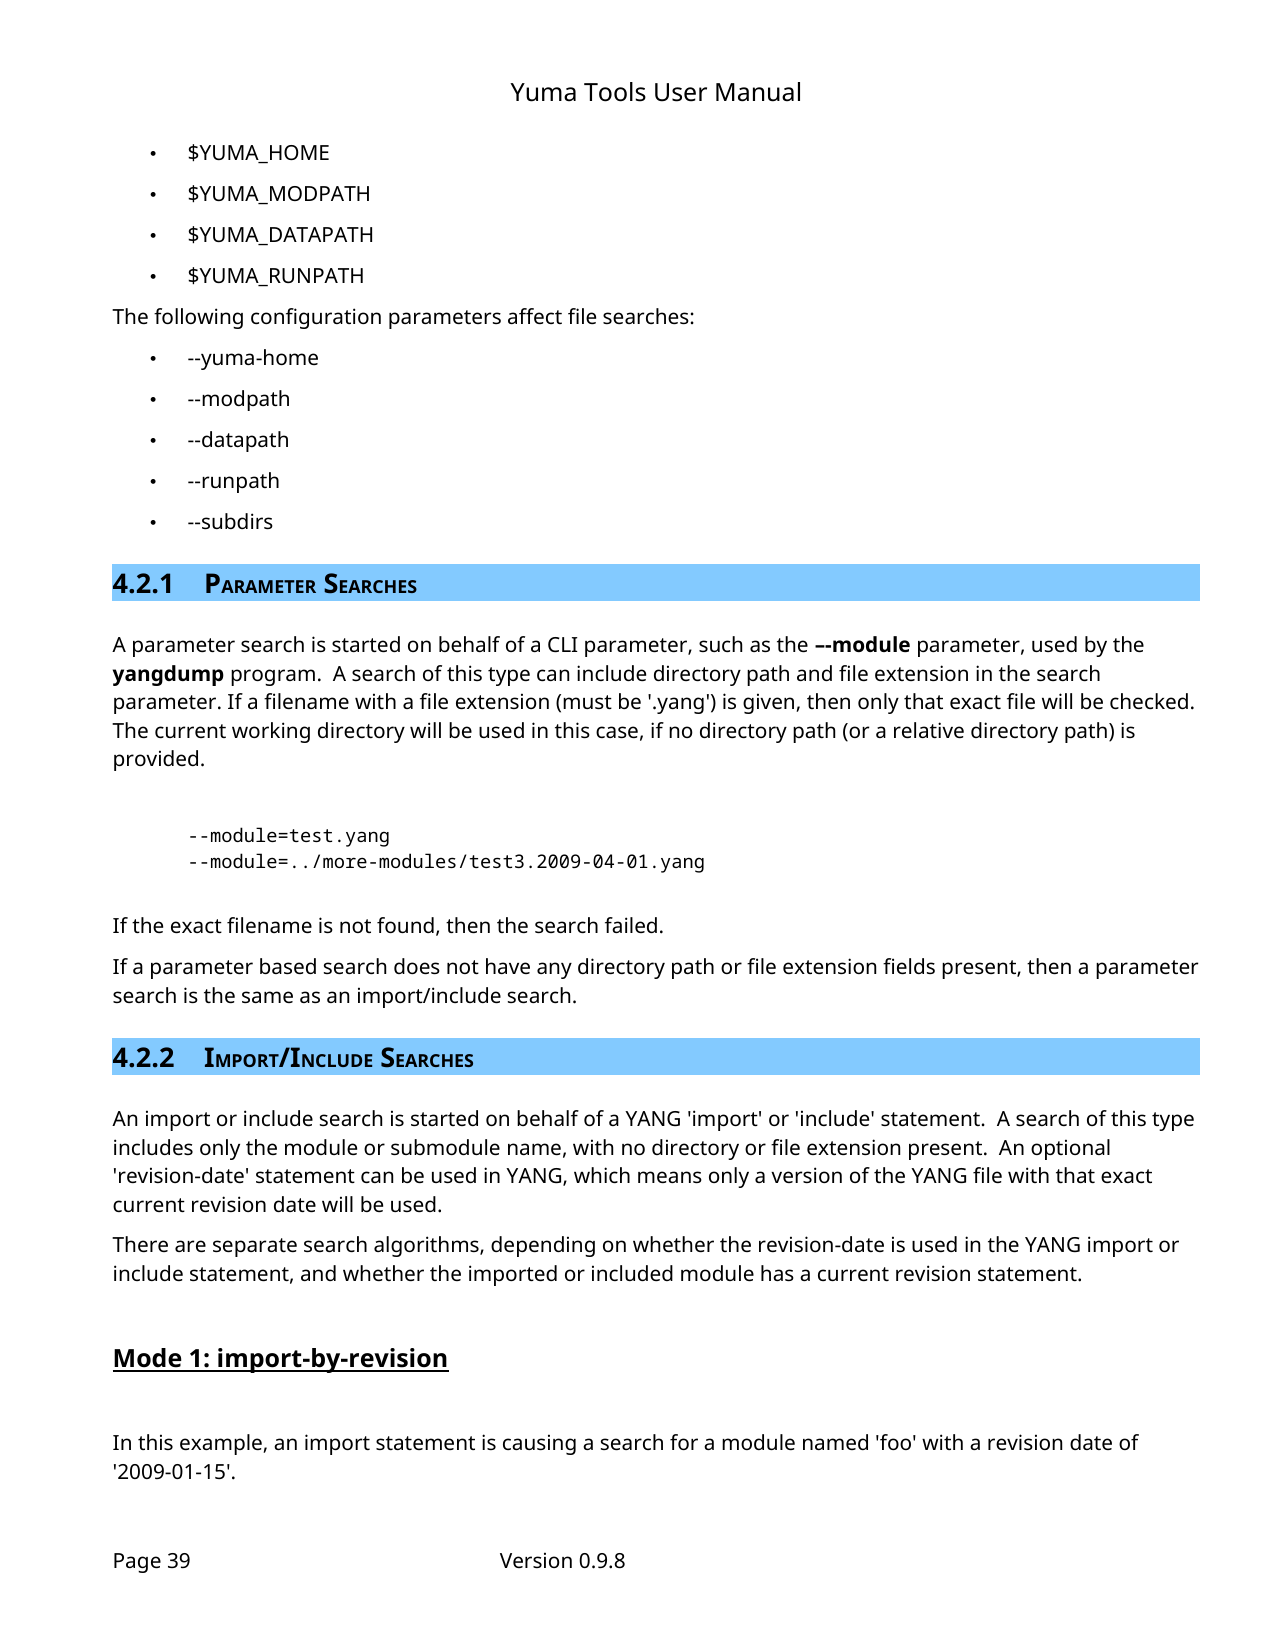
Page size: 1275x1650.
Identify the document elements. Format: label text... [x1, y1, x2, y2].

list --modpath [150, 384, 1200, 413]
text In this example, an import statement is causing a search for a module named 'foo' with a revision date of '2009-01-15'. [112, 1428, 1200, 1485]
subtitle Parameter Searches [112, 564, 1200, 601]
text A parameter search is started on behalf of a CLI parameter, such as the –-module parameter, used by the yangdump program. A search of this type can include directory path and file extension in the search parameter. If a filename with a file extension (must be '.yang') is given, then only that exact file will be checked. The current working directory will be used in this case, if no directory path (or a relative directory path) is provided. [112, 631, 1200, 773]
subtitle Import/Include Searches [112, 1038, 1200, 1075]
list $YUMA_RUNPATH [150, 261, 1200, 290]
list --module=test.yang --module=../more-modules/test3.2009-04-01.yang [150, 823, 1200, 899]
text There are separate search algorithms, depending on whether the revision-date is used in the YANG import or include statement, and whether the imported or included module has a current revision statement. [112, 1231, 1200, 1287]
list $YUMA_DATAPATH [150, 220, 1200, 249]
text Mode 1: import-by-revision [112, 1341, 1200, 1375]
text An import or include search is started on behalf of a YANG 'import' or 'include' statement. A search of this type includes only the module or submodule name, with no directory or file extension present. An optional 'revision-date' statement can be used in YANG, which means only a version of the YANG file with that exact current revision date will be used. [112, 1104, 1200, 1218]
list --datapath [150, 425, 1200, 453]
list $YUMA_HOME [150, 138, 1200, 167]
text If a parameter based search does not have any directory path or file extension fields present, then a parameter search is the same as an import/include search. [112, 952, 1200, 1009]
list --subdirs [150, 507, 1200, 535]
list $YUMA_MODPATH [150, 179, 1200, 208]
list --runpath [150, 466, 1200, 494]
text If the exact filename is not found, then the search failed. [112, 911, 1200, 940]
text The following configuration parameters affect file searches: [112, 302, 1200, 331]
list --yuma-home [150, 343, 1200, 372]
